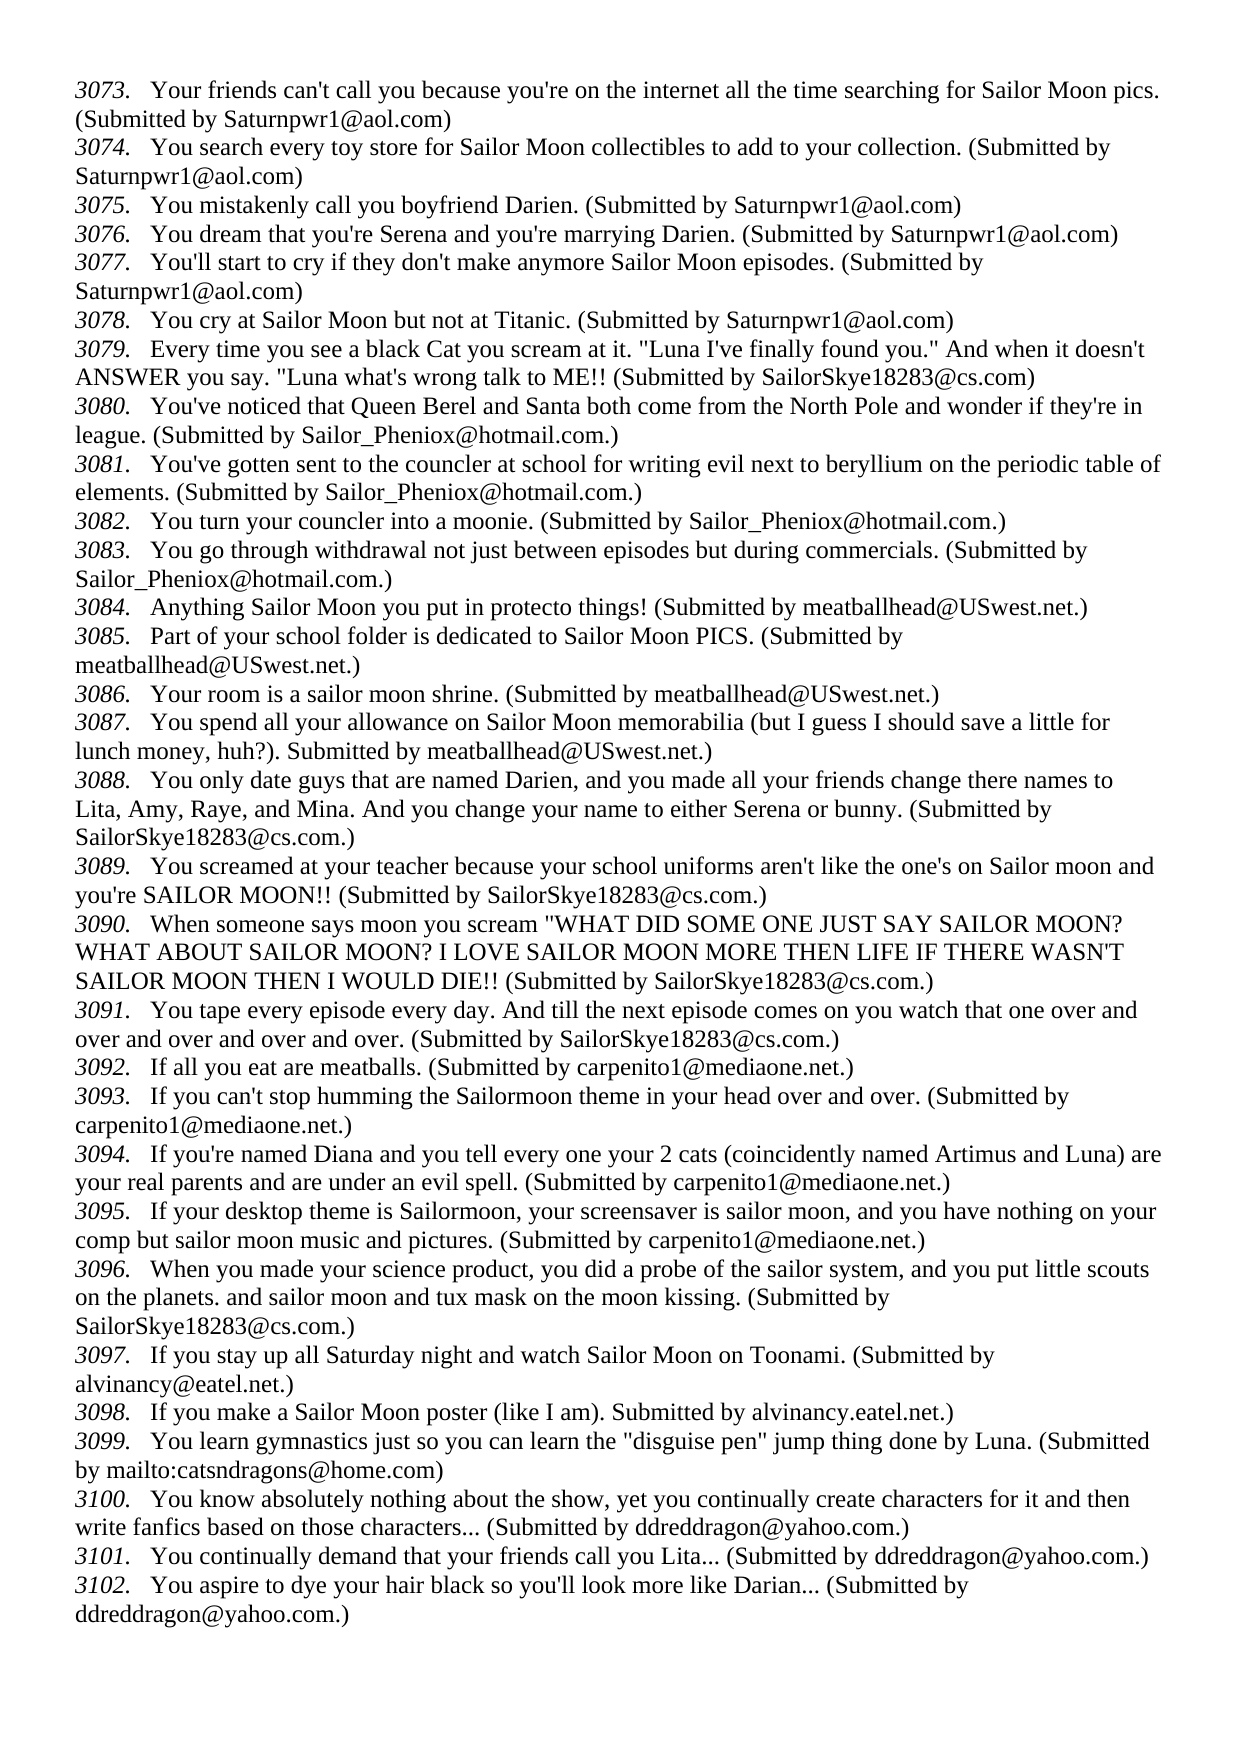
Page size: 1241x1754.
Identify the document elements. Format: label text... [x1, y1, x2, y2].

list Part of your school folder is dedicated to Sailor Moon PICS. (Submitted by meatballhead@USwest.net.) [75, 621, 1165, 679]
list You dream that you're Serena and you're marrying Darien. (Submitted by Saturnpwr1@aol.com) [75, 219, 1165, 247]
list You spend all your allowance on Sailor Moon memorabilia (but I guess I should save a little for lunch money, huh?). Submitted by meatballhead@USwest.net.) [75, 707, 1165, 765]
list You know absolutely nothing about the show, yet you continually create characters for it and then write fanfics based on those characters... (Submitted by ddreddragon@yahoo.com.) [75, 1484, 1165, 1541]
list If you can't stop humming the Sailormoon theme in your head over and over. (Submitted by carpenito1@mediaone.net.) [75, 1081, 1165, 1139]
list You continually demand that your friends call you Lita... (Submitted by ddreddragon@yahoo.com.) [75, 1541, 1165, 1570]
list Anything Sailor Moon you put in protecto things! (Submitted by meatballhead@USwest.net.) [75, 592, 1165, 621]
list You cry at Sailor Moon but not at Titanic. (Submitted by Saturnpwr1@aol.com) [75, 305, 1165, 334]
list If your desktop theme is Sailormoon, your screensaver is sailor moon, and you have nothing on your comp but sailor moon music and pictures. (Submitted by carpenito1@mediaone.net.) [75, 1196, 1165, 1254]
list If all you eat are meatballs. (Submitted by carpenito1@mediaone.net.) [75, 1052, 1165, 1081]
list You've gotten sent to the councler at school for writing evil next to beryllium on the periodic table of elements. (Submitted by Sailor_Pheniox@hotmail.com.) [75, 449, 1165, 506]
list You aspire to dye your hair black so you'll look more like Darian... (Submitted by ddreddragon@yahoo.com.) [75, 1570, 1165, 1627]
list If you're named Diana and you tell every one your 2 cats (coincidently named Artimus and Luna) are your real parents and are under an evil spell. (Submitted by carpenito1@mediaone.net.) [75, 1139, 1165, 1196]
list Every time you see a black Cat you scream at it. "Luna I've finally found you." And when it doesn't ANSWER you say. "Luna what's wrong talk to ME!! (Submitted by SailorSkye18283@cs.com) [75, 334, 1165, 391]
list Your room is a sailor moon shrine. (Submitted by meatballhead@USwest.net.) [75, 679, 1165, 707]
list You only date guys that are named Darien, and you made all your friends change there names to Lita, Amy, Raye, and Mina. And you change your name to either Serena or bunny. (Submitted by SailorSkye18283@cs.com.) [75, 765, 1165, 851]
list You go through withdrawal not just between episodes but during commercials. (Submitted by Sailor_Pheniox@hotmail.com.) [75, 535, 1165, 592]
list You screamed at your teacher because your school uniforms aren't like the one's on Sailor moon and you're SAILOR MOON!! (Submitted by SailorSkye18283@cs.com.) [75, 851, 1165, 909]
list You mistakenly call you boyfriend Darien. (Submitted by Saturnpwr1@aol.com) [75, 190, 1165, 219]
list You'll start to cry if they don't make anymore Sailor Moon episodes. (Submitted by Saturnpwr1@aol.com) [75, 247, 1165, 305]
list You learn gymnastics just so you can learn the "disguise pen" jump thing done by Luna. (Submitted by mailto:catsndragons@home.com) [75, 1426, 1165, 1484]
list You turn your councler into a moonie. (Submitted by Sailor_Pheniox@hotmail.com.) [75, 506, 1165, 535]
list You tape every episode every day. And till the next episode comes on you watch that one over and over and over and over and over. (Submitted by SailorSkye18283@cs.com.) [75, 995, 1165, 1052]
list When you made your science product, you did a probe of the sailor system, and you put little scouts on the planets. and sailor moon and tux mask on the moon kissing. (Submitted by SailorSkye18283@cs.com.) [75, 1254, 1165, 1340]
list If you make a Sailor Moon poster (like I am). Submitted by alvinancy.eatel.net.) [75, 1397, 1165, 1426]
list If you stay up all Saturday night and watch Sailor Moon on Toonami. (Submitted by alvinancy@eatel.net.) [75, 1340, 1165, 1397]
list When someone says moon you scream "WHAT DID SOME ONE JUST SAY SAILOR MOON? WHAT ABOUT SAILOR MOON? I LOVE SAILOR MOON MORE THEN LIFE IF THERE WASN'T SAILOR MOON THEN I WOULD DIE!! (Submitted by SailorSkye18283@cs.com.) [75, 909, 1165, 995]
list You search every toy store for Sailor Moon collectibles to add to your collection. (Submitted by Saturnpwr1@aol.com) [75, 132, 1165, 190]
list You've noticed that Queen Berel and Santa both come from the North Pole and wonder if they're in league. (Submitted by Sailor_Pheniox@hotmail.com.) [75, 391, 1165, 449]
list Your friends can't call you because you're on the internet all the time searching for Sailor Moon pics. (Submitted by Saturnpwr1@aol.com) [75, 75, 1165, 132]
